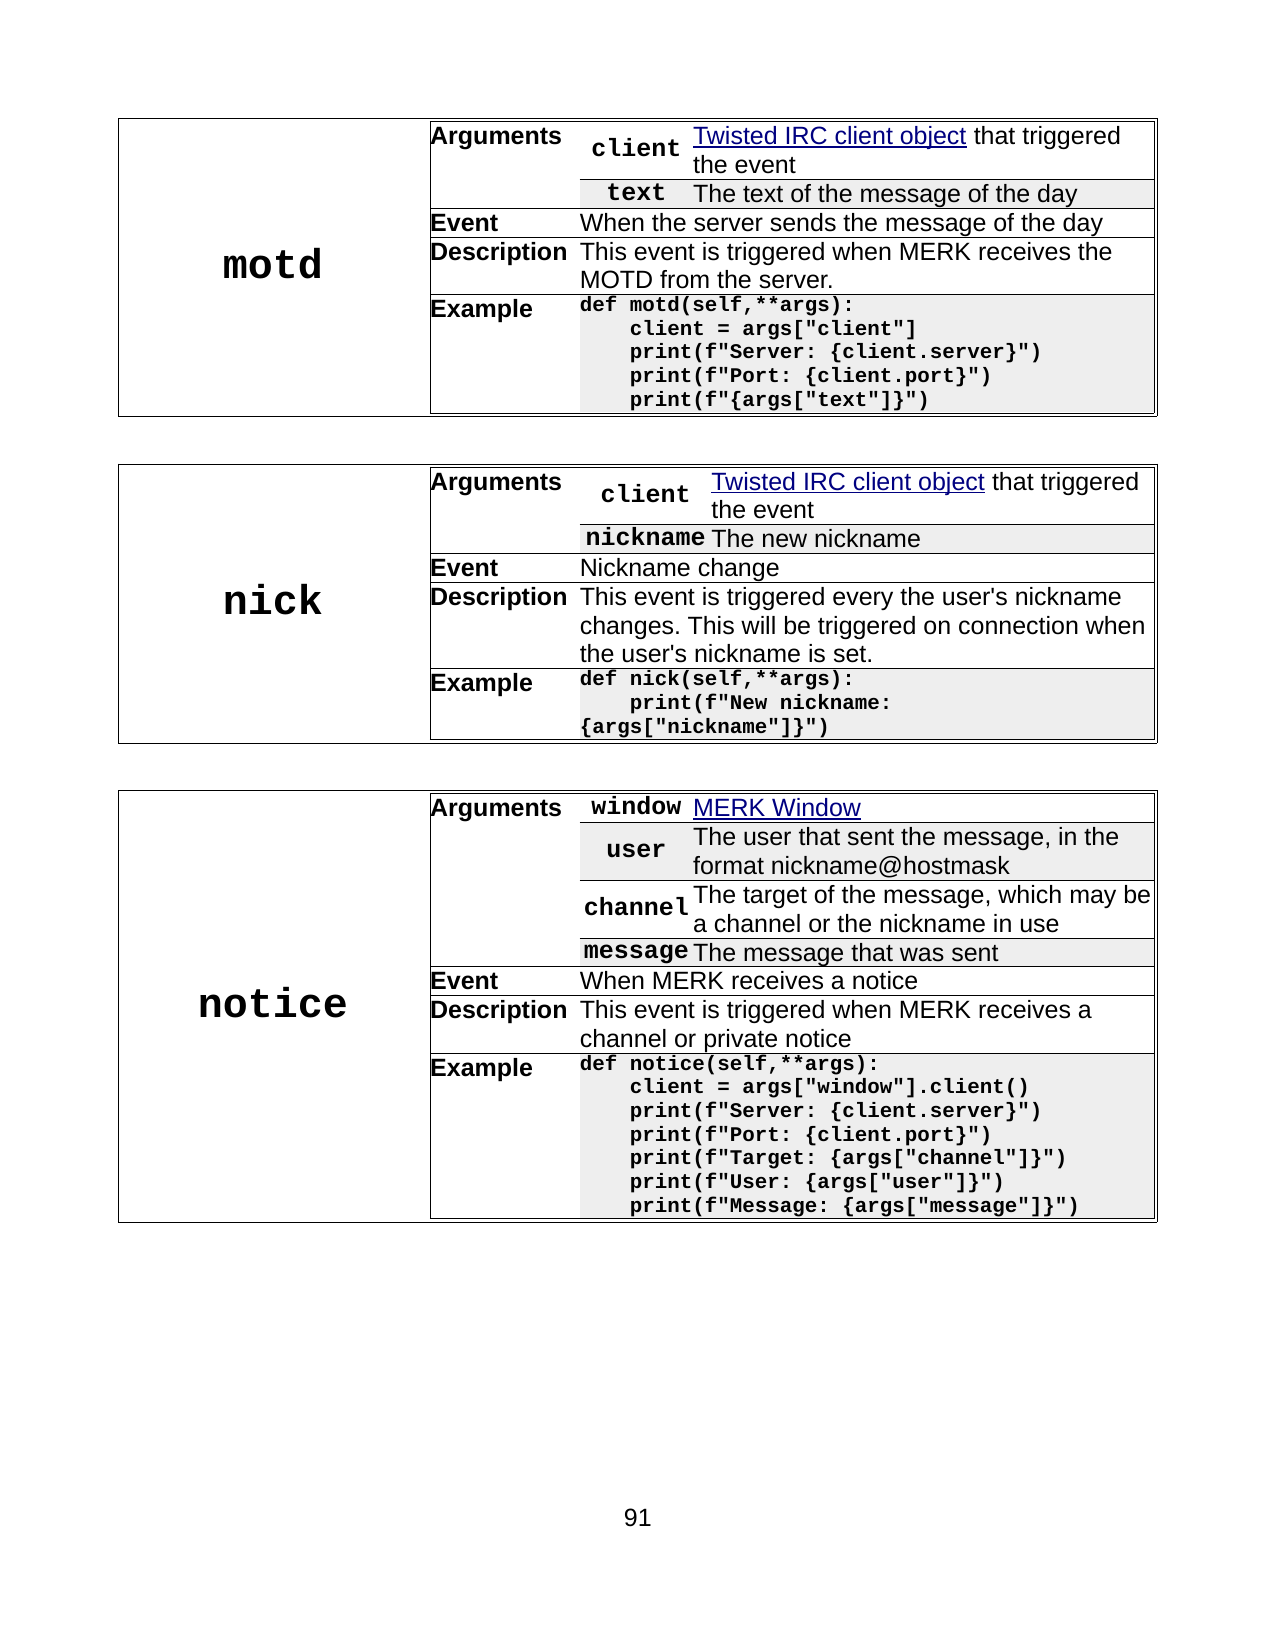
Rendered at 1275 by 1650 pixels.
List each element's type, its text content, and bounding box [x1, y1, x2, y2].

table_cell Event [431, 967, 579, 995]
table_header nick [119, 465, 427, 742]
table_header Arguments [431, 468, 579, 553]
table_cell Description [431, 583, 579, 668]
table_header Arguments [431, 122, 579, 208]
table_cell The target of the message, which may be a channel or the nickname in use [693, 881, 1154, 937]
table_header window [580, 794, 693, 822]
table_header notice [119, 791, 427, 1222]
table_cell text [580, 180, 693, 208]
table_header [427, 791, 1157, 1222]
table_cell def motd(self,**args): client = args["client"] print(f"Server: {client.server}") print(f"Port: {client.port}") print(f"{args["text"]}") [580, 295, 1154, 412]
table_header Arguments [431, 794, 579, 966]
table_cell Event [431, 554, 579, 582]
table_cell Example [431, 669, 579, 739]
table_cell The new nickname [711, 525, 1154, 553]
table_header MERK Window [693, 794, 1154, 822]
table_cell Example [431, 295, 579, 412]
table_header [427, 465, 1157, 742]
table_cell The text of the message of the day [693, 180, 1154, 208]
table_header Twisted IRC client object that triggered the event [693, 122, 1154, 179]
table_cell The user that sent the message, in the format nickname@hostmask [693, 823, 1154, 880]
table_header motd [119, 119, 427, 416]
table_cell channel [580, 881, 693, 937]
table_header client [580, 468, 711, 524]
table_cell def notice(self,**args): client = args["window"].client() print(f"Server: {client.server}") print(f"Port: {client.port}") print(f"Target: {args["channel"]}") print(f"User: {args["user"]}") print(f"Message: {args["message"]}") [580, 1054, 1154, 1218]
table_cell This event is triggered when MERK receives a channel or private notice [580, 996, 1154, 1053]
table_cell Description [431, 238, 579, 294]
table_cell def nick(self,**args): print(f"New nickname: {args["nickname"]}") [580, 669, 1154, 739]
table_cell When MERK receives a notice [580, 967, 1154, 995]
table_cell message [580, 939, 693, 966]
table_cell Example [431, 1054, 579, 1218]
table_cell When the server sends the message of the day [580, 209, 1154, 237]
table_header client [580, 122, 693, 179]
table_cell This event is triggered every the user's nickname changes. This will be triggered on connection when the user's nickname is set. [580, 583, 1154, 668]
table_cell nickname [580, 525, 711, 553]
table_header [427, 119, 1157, 416]
table_cell This event is triggered when MERK receives the MOTD from the server. [580, 238, 1154, 294]
table_cell Event [431, 209, 579, 237]
table_cell The message that was sent [693, 939, 1154, 966]
table_cell user [580, 823, 693, 880]
table_cell Nickname change [580, 554, 1154, 582]
table_header Twisted IRC client object that triggered the event [711, 468, 1154, 524]
table_cell Description [431, 996, 579, 1053]
